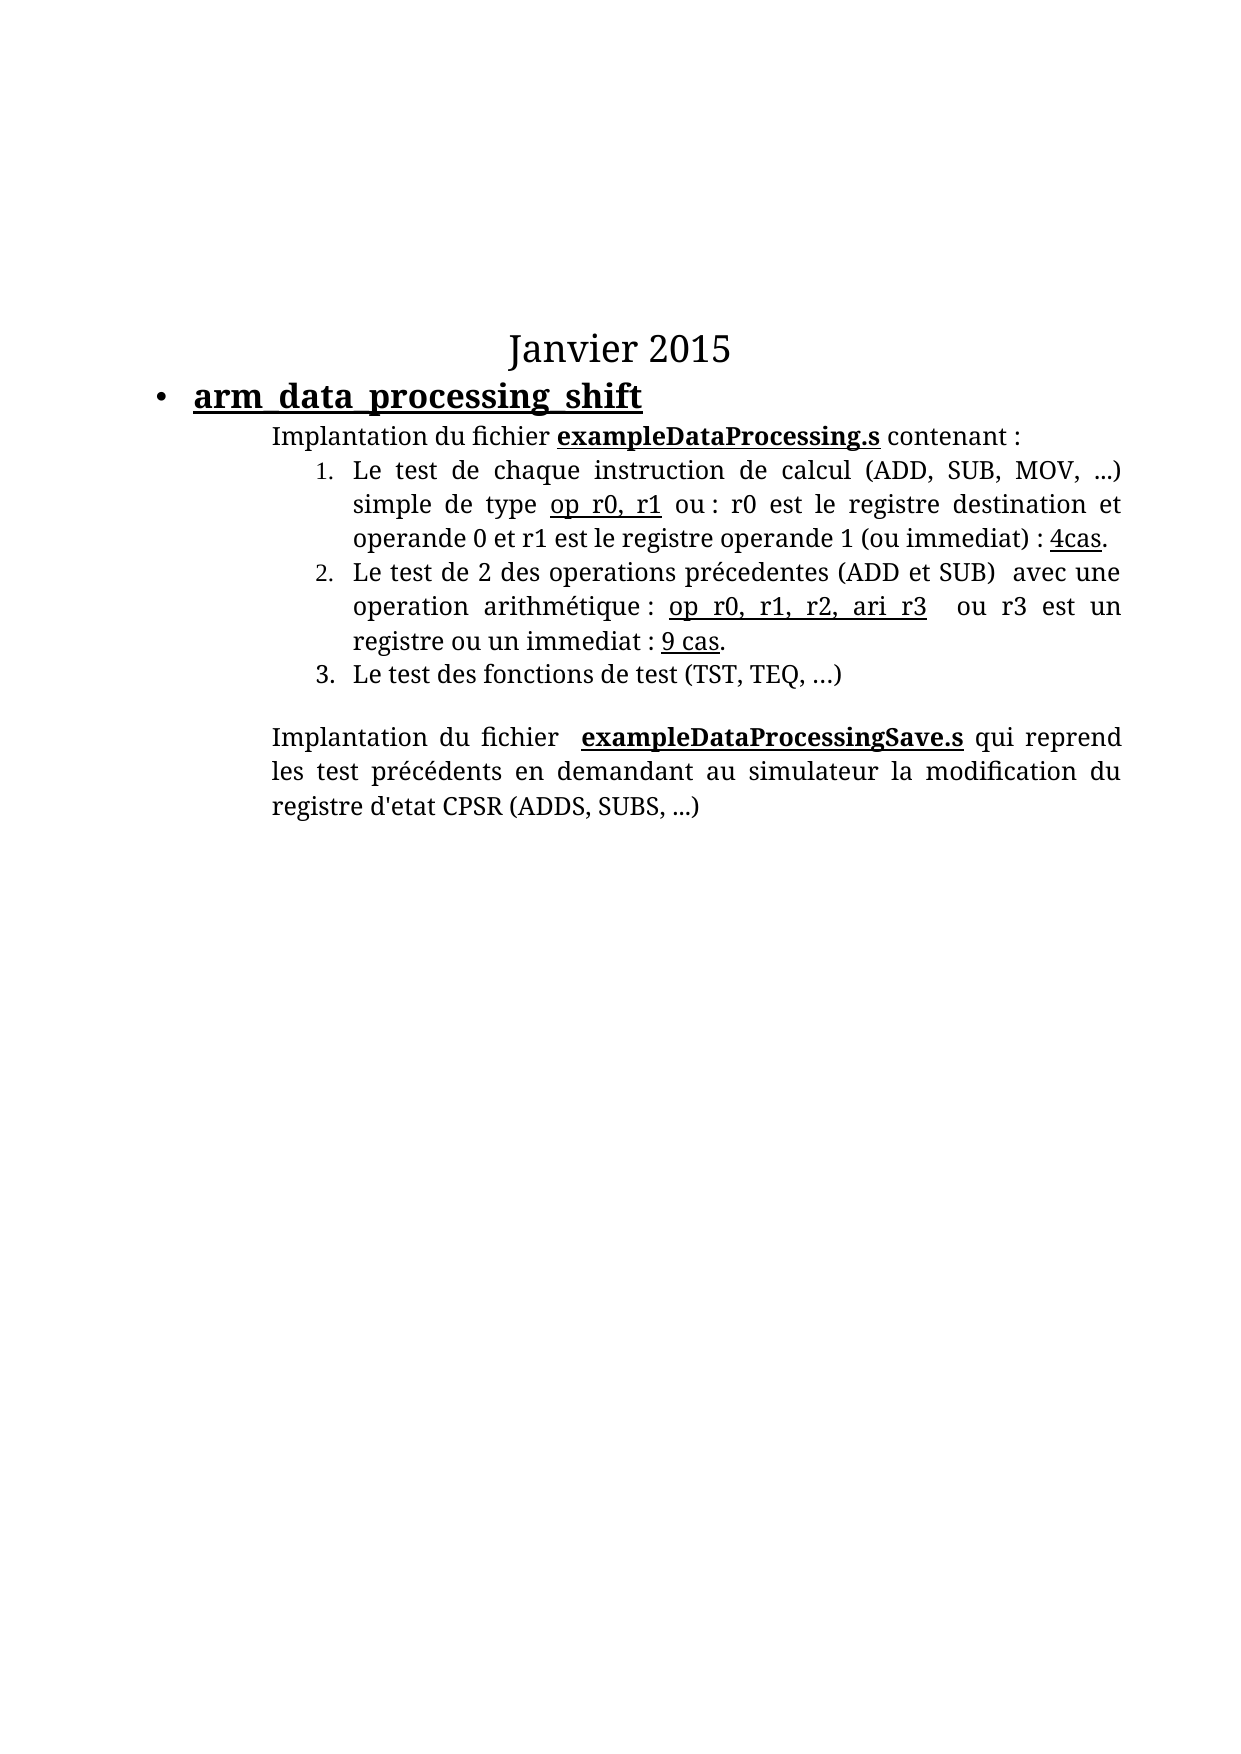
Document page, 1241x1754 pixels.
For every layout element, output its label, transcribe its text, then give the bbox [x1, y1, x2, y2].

list Le test de chaque instruction de calcul (ADD, SUB, MOV, ...) simple de type op r0, r1 ou : r0 est le registre destination et operande 0 et r1 est le registre operande 1 (ou immediat) : 4cas. [315, 453, 1122, 555]
text Janvier 2015 [118, 322, 1122, 373]
list Le test des fonctions de test (TST, TEQ, …) [315, 657, 1122, 691]
list Le test de 2 des operations précedentes (ADD et SUB) avec une operation arithmétique : op r0, r1, r2, ari r3 ou r3 est un registre ou un immediat : 9 cas. [315, 555, 1122, 657]
list arm_data_processing_shift [156, 373, 1122, 419]
text Implantation du fichier exampleDataProcessingSave.s qui reprend les test précédents en demandant au simulateur la modification du registre d'etat CPSR (ADDS, SUBS, ...) [272, 720, 1122, 822]
list Implantation du fichier exampleDataProcessing.s contenant : [272, 419, 1122, 453]
